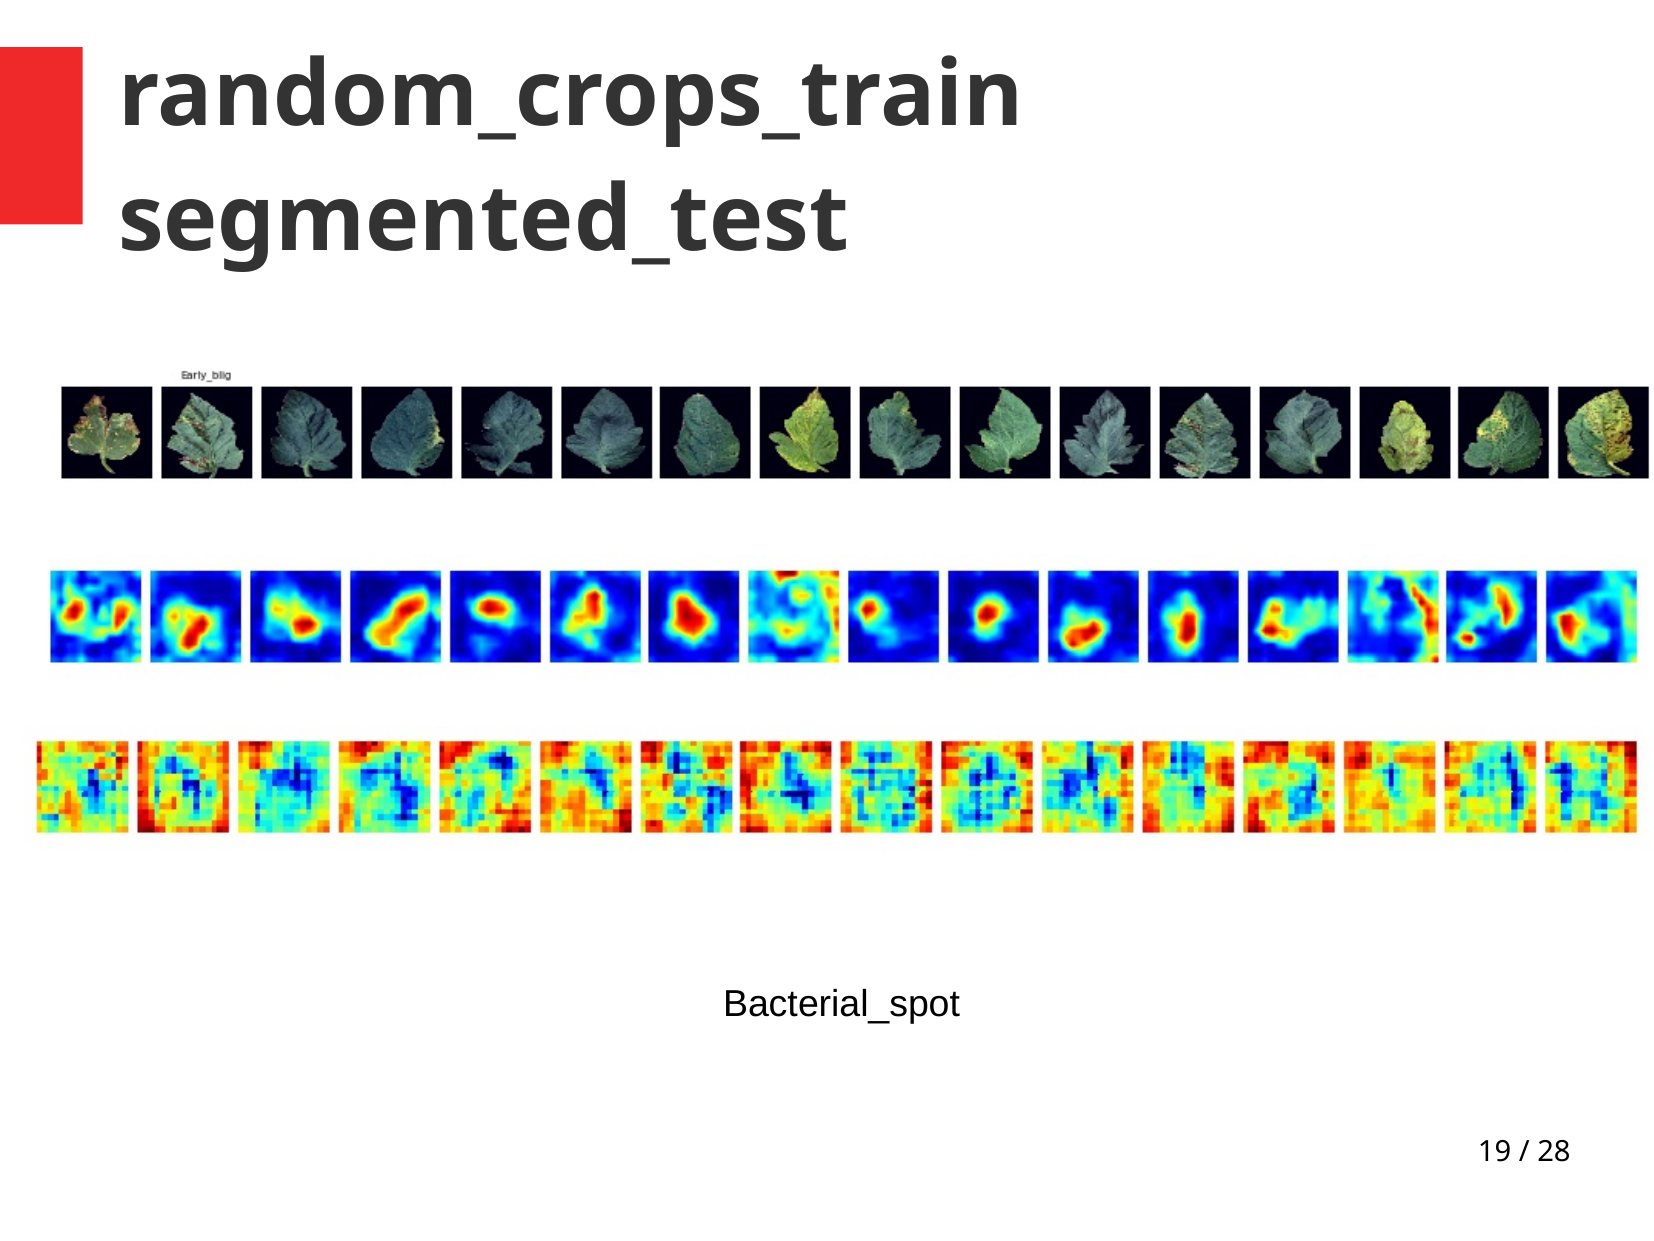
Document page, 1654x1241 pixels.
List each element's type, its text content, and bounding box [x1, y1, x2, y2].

picture [11, 359, 1654, 516]
picture [0, 726, 1654, 871]
title random_crops_train segmented_test [118, 45, 1571, 260]
text_box Bacterial_spot [708, 975, 976, 1032]
picture [0, 554, 1654, 700]
